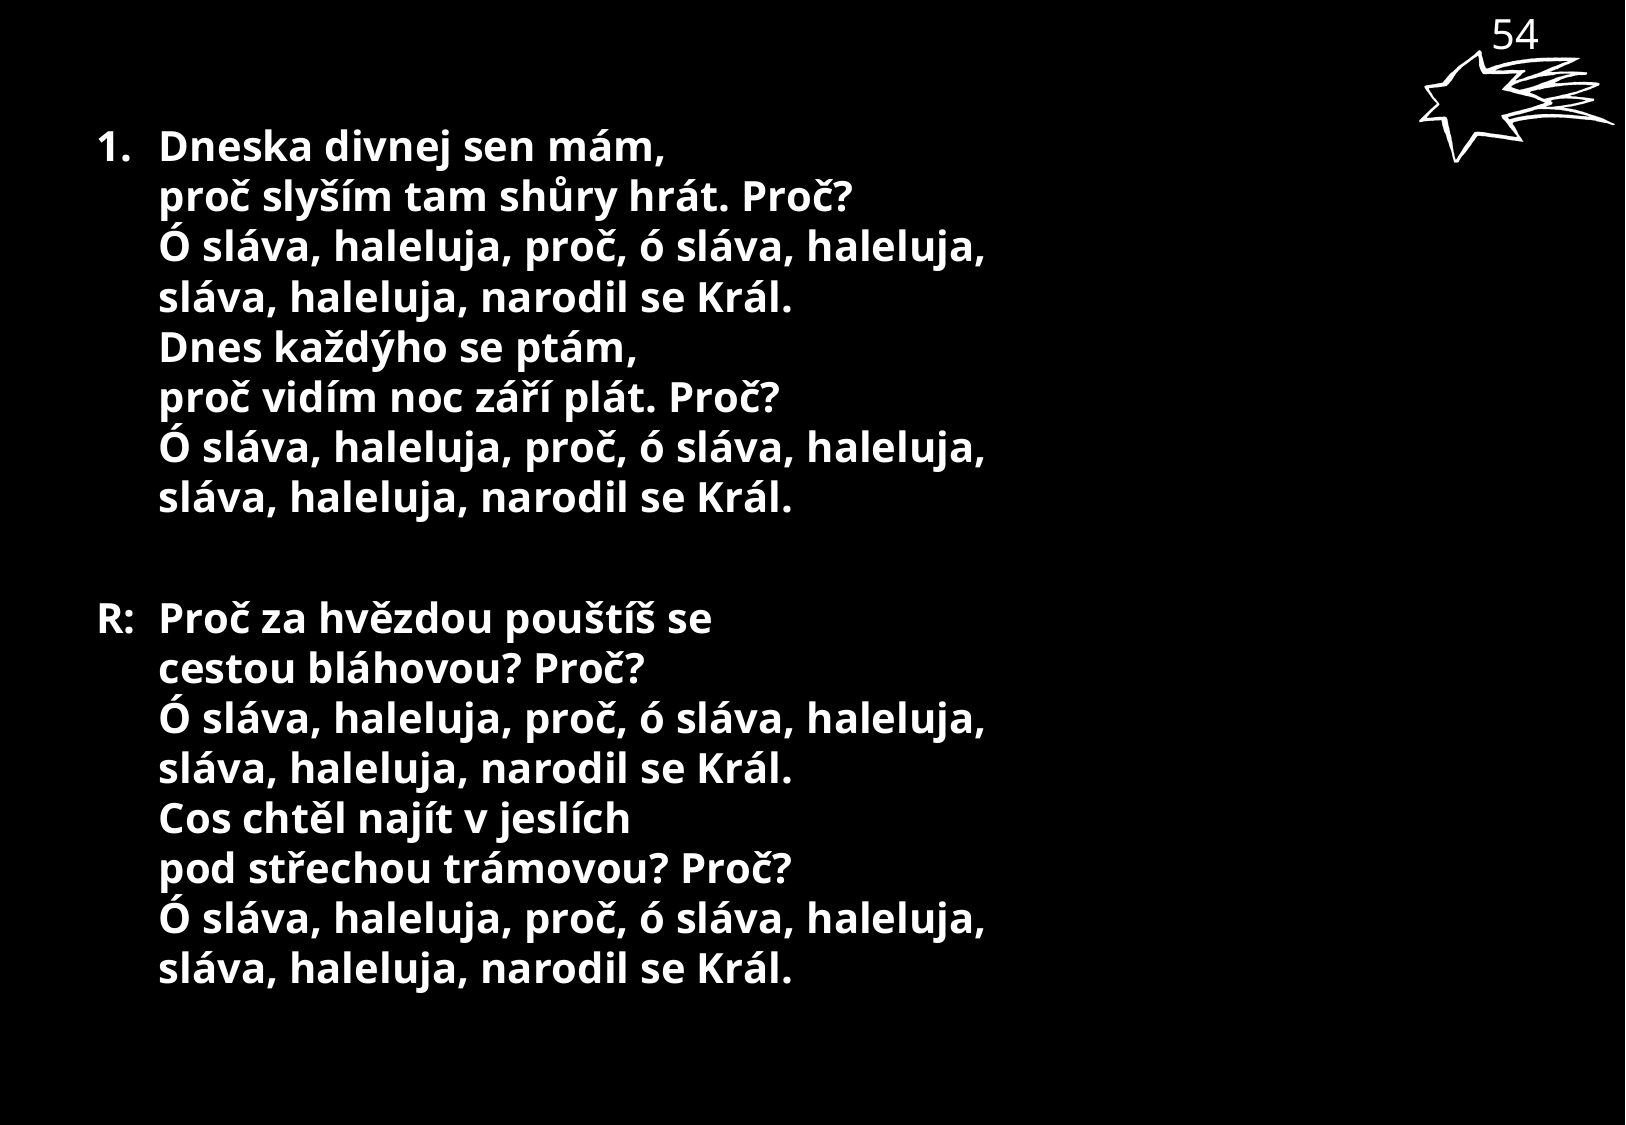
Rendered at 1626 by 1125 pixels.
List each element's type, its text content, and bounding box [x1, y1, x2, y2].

text_box 54 [1405, 0, 1626, 66]
list Dneska divnej sen mám, proč slyším tam shůry hrát. Proč? Ó sláva, haleluja, proč, ó sláva, haleluja, sláva, haleluja, narodil se Král. Dnes každýho se ptám, proč vidím noc září plát. Proč? Ó sláva, haleluja, proč, ó sláva, haleluja, sláva, haleluja, narodil se Král. R: Proč za hvězdou pouštíš se cestou bláhovou? Proč? Ó sláva, haleluja, proč, ó sláva, haleluja, sláva, haleluja, narodil se Král. Cos chtěl najít v jeslích pod střechou trámovou? Proč? Ó sláva, haleluja, proč, ó sláva, haleluja, sláva, haleluja, narodil se Král. [81, 112, 1544, 1101]
